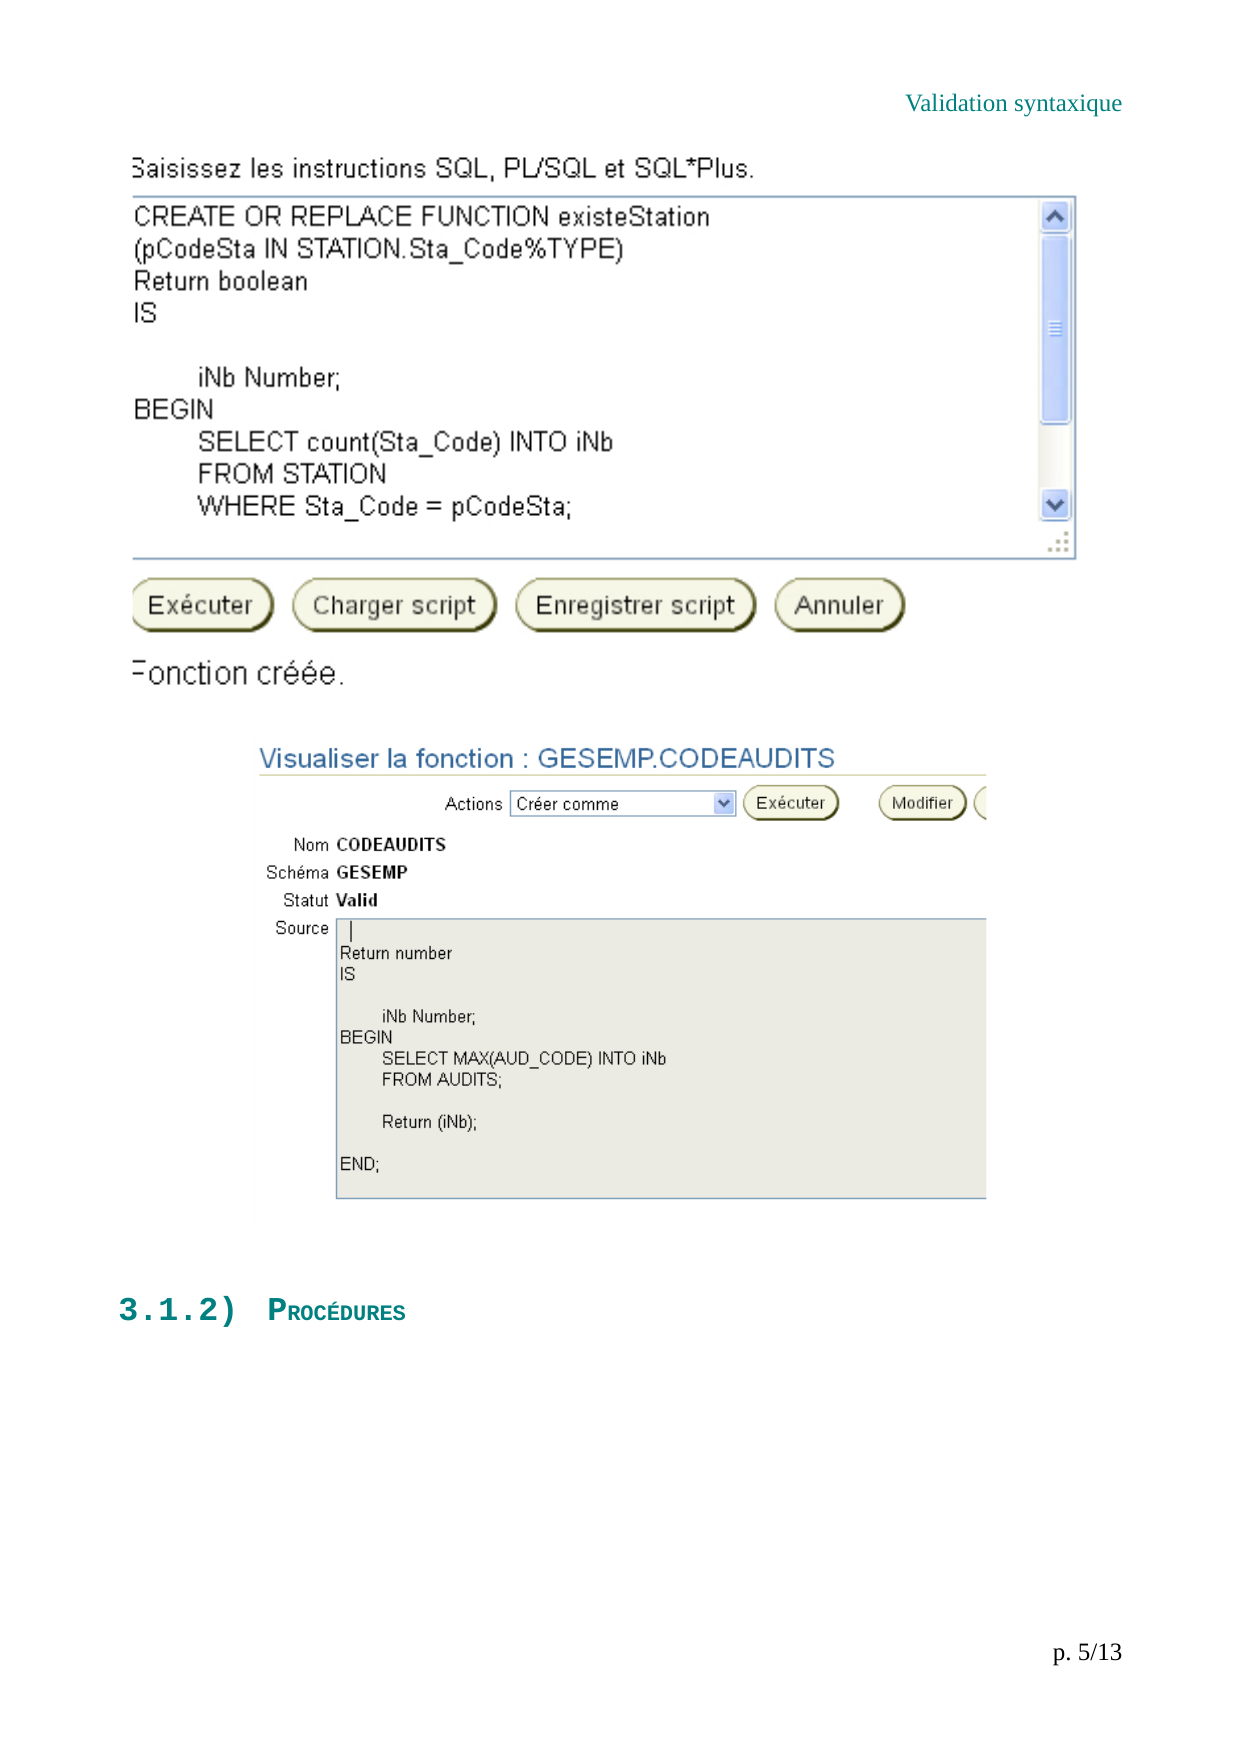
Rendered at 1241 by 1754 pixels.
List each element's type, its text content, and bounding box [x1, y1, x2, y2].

picture [132, 156, 1137, 699]
picture [253, 739, 987, 1227]
subtitle Procédures [118, 1292, 1122, 1330]
